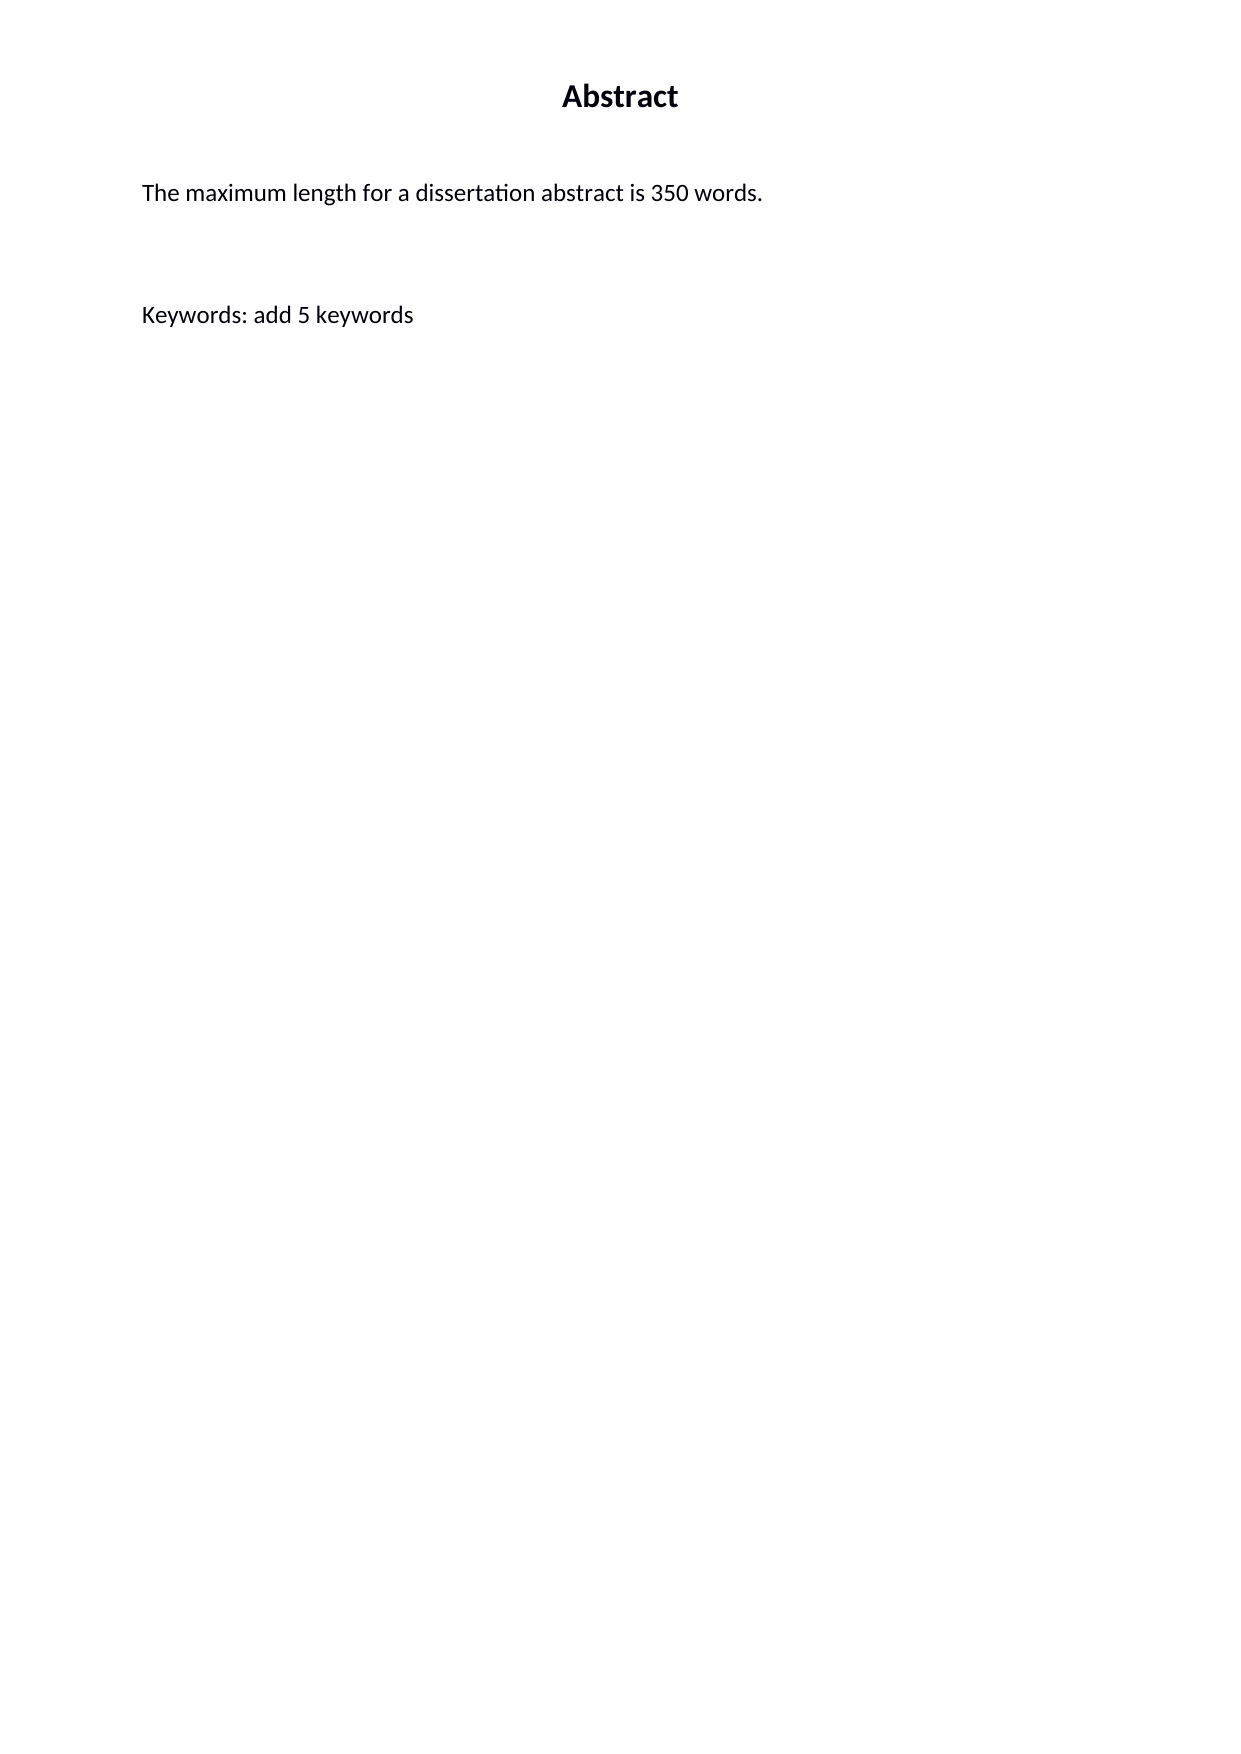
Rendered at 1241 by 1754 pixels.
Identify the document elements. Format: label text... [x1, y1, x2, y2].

text Keywords: add 5 keywords [142, 299, 1098, 329]
subtitle Abstract [142, 75, 1098, 116]
text The maximum length for a dissertation abstract is 350 words. [142, 177, 1098, 207]
